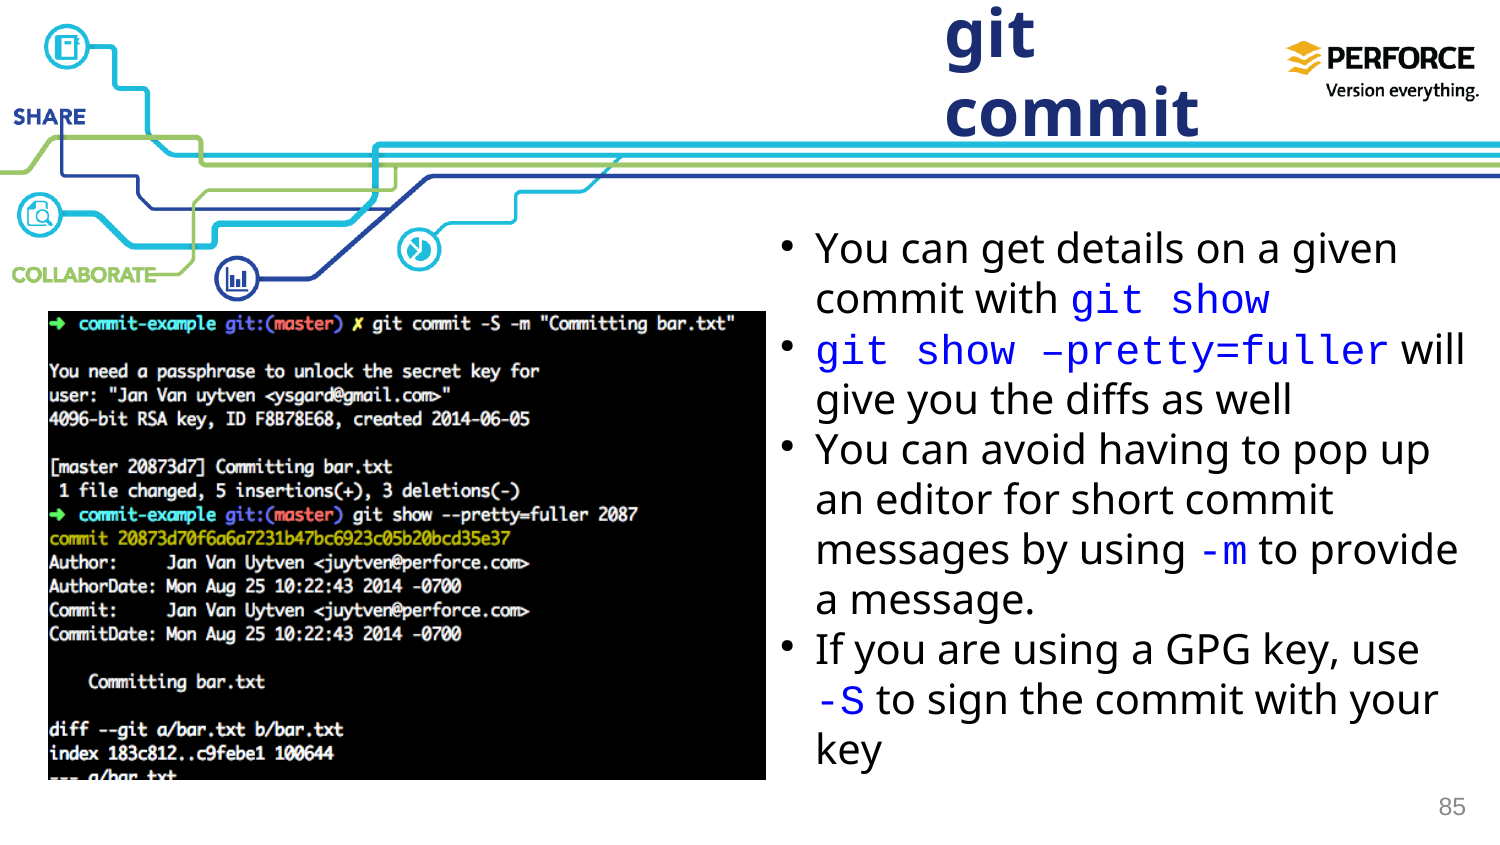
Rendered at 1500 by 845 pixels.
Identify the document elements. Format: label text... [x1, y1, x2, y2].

picture [0, 0, 1500, 845]
text_box [1131, 782, 1482, 828]
title git commit [930, 0, 1306, 158]
text_box You can get details on a given commit with git show git show –pretty=fuller will give you the diffs as well You can avoid having to pop up an editor for short commit messages by using -m to provide a message. If you are using a GPG key, use -S to sign the commit with your key [765, 214, 1486, 781]
